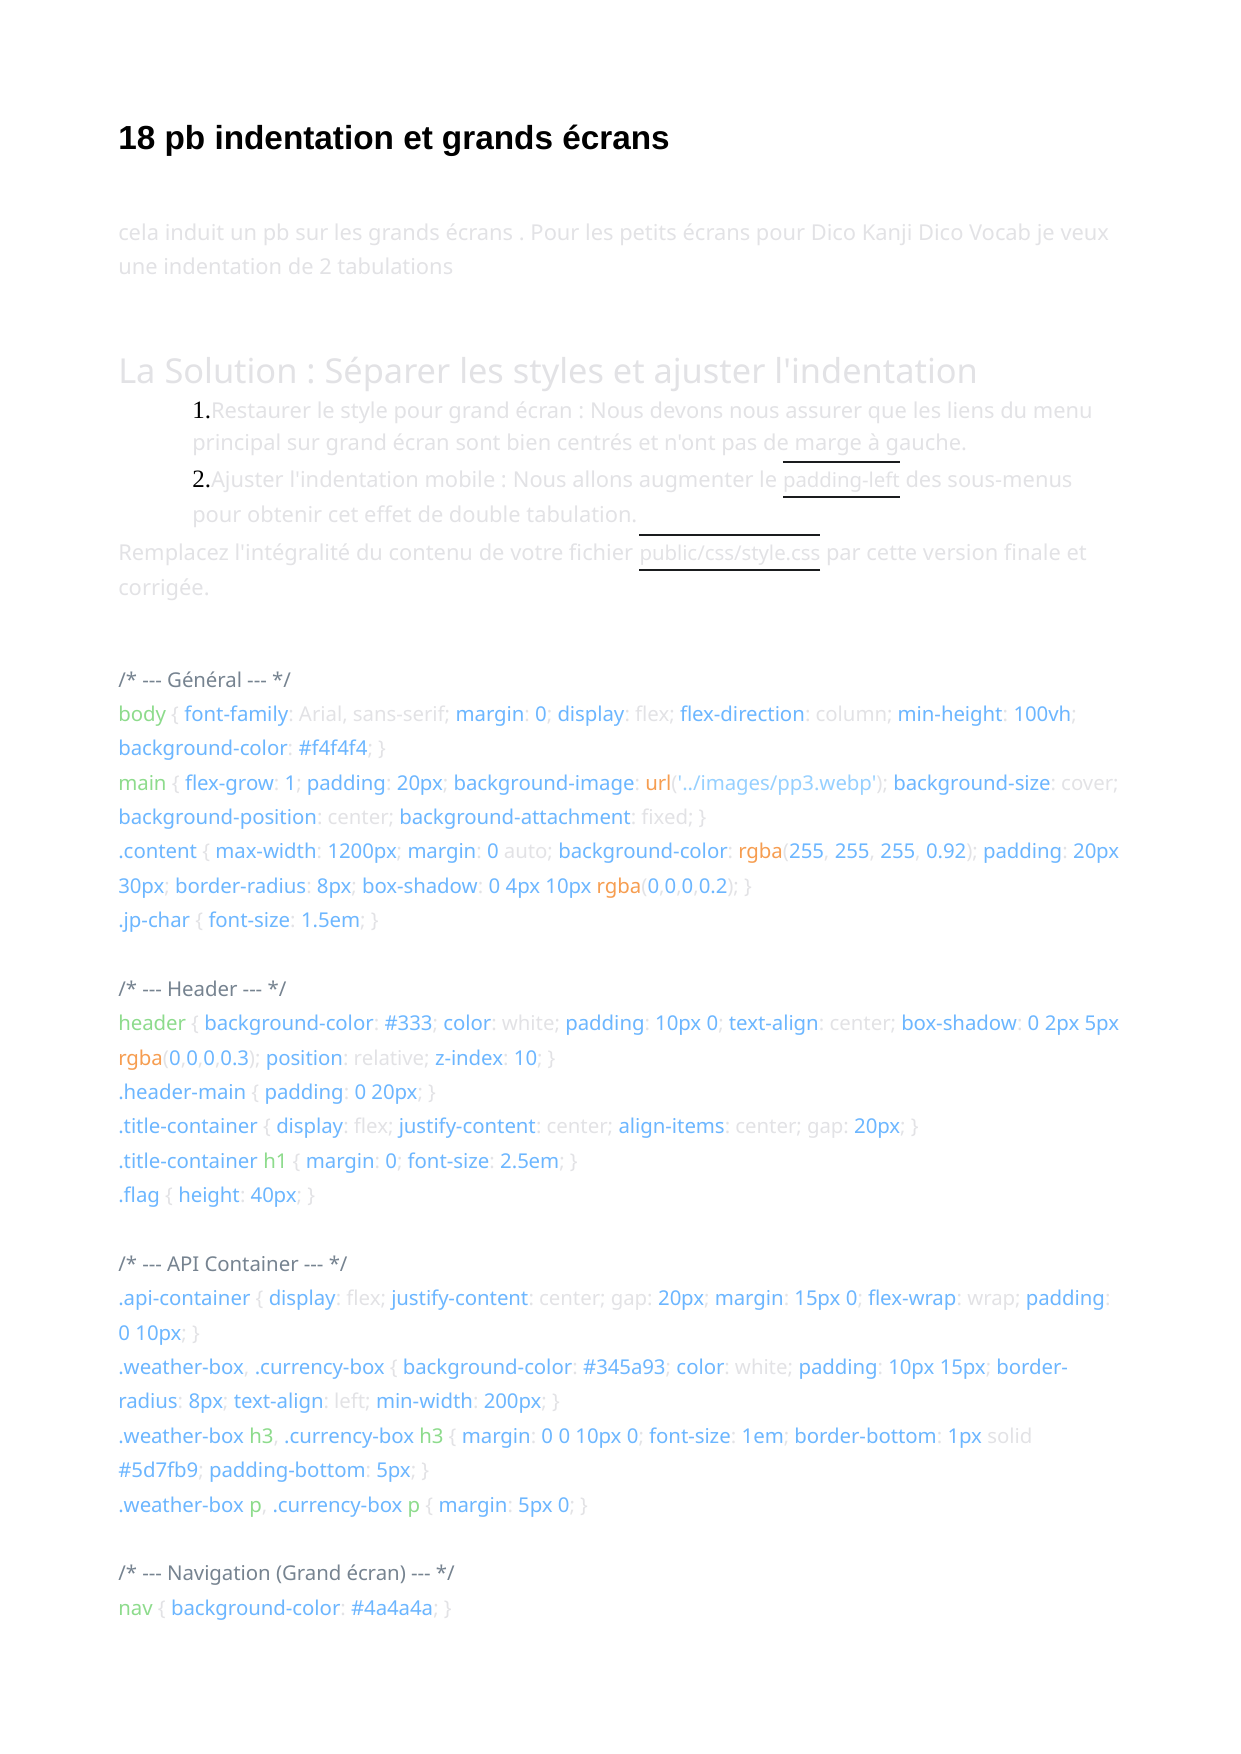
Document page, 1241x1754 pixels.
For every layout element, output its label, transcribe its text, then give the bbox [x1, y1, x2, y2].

text .weather-box h3, .currency-box h3 { margin: 0 0 10px 0; font-size: 1em; border-bottom: 1px solid #5d7fb9; padding-bottom: 5px; } [118, 1415, 1122, 1484]
text .weather-box p, .currency-box p { margin: 5px 0; } [118, 1484, 1122, 1518]
subtitle La Solution : Séparer les styles et ajuster l'indentation [118, 347, 1122, 394]
text .header-main { padding: 0 20px; } [118, 1071, 1122, 1106]
text .api-container { display: flex; justify-content: center; gap: 20px; margin: 15px 0; flex-wrap: wrap; padding: 0 10px; } [118, 1277, 1122, 1346]
text nav { background-color: #4a4a4a; } [118, 1587, 1122, 1621]
text /* --- API Container --- */ [118, 1243, 1122, 1277]
text /* --- Header --- */ [118, 968, 1122, 1002]
text .title-container h1 { margin: 0; font-size: 2.5em; } [118, 1140, 1122, 1174]
text /* --- Général --- */ [118, 659, 1122, 693]
text .flag { height: 40px; } [118, 1174, 1122, 1209]
list Ajuster l'indentation mobile : Nous allons augmenter le padding-left des sous-menus pour obtenir cet effet de double tabulation. [118, 461, 1122, 529]
text body { font-family: Arial, sans-serif; margin: 0; display: flex; flex-direction: column; min-height: 100vh; background-color: #f4f4f4; } [118, 693, 1122, 762]
text .content { max-width: 1200px; margin: 0 auto; background-color: rgba(255, 255, 255, 0.92); padding: 20px 30px; border-radius: 8px; box-shadow: 0 4px 10px rgba(0,0,0,0.2); } [118, 831, 1122, 899]
subtitle 18 pb indentation et grands écrans [118, 118, 1122, 157]
text .title-container { display: flex; justify-content: center; align-items: center; gap: 20px; } [118, 1106, 1122, 1140]
text Remplacez l'intégralité du contenu de votre fichier public/css/style.css par cette version finale et corrigée. [118, 534, 1122, 602]
list Restaurer le style pour grand écran : Nous devons nous assurer que les liens du menu principal sur grand écran sont bien centrés et n'ont pas de marge à gauche. [118, 394, 1122, 457]
text /* --- Navigation (Grand écran) --- */ [118, 1552, 1122, 1587]
text main { flex-grow: 1; padding: 20px; background-image: url('../images/pp3.webp'); background-size: cover; background-position: center; background-attachment: fixed; } [118, 762, 1122, 831]
text header { background-color: #333; color: white; padding: 10px 0; text-align: center; box-shadow: 0 2px 5px rgba(0,0,0,0.3); position: relative; z-index: 10; } [118, 1002, 1122, 1071]
text cela induit un pb sur les grands écrans . Pour les petits écrans pour Dico Kanji Dico Vocab je veux une indentation de 2 tabulations [118, 217, 1122, 281]
text .jp-char { font-size: 1.5em; } [118, 899, 1122, 934]
text .weather-box, .currency-box { background-color: #345a93; color: white; padding: 10px 15px; border-radius: 8px; text-align: left; min-width: 200px; } [118, 1346, 1122, 1415]
